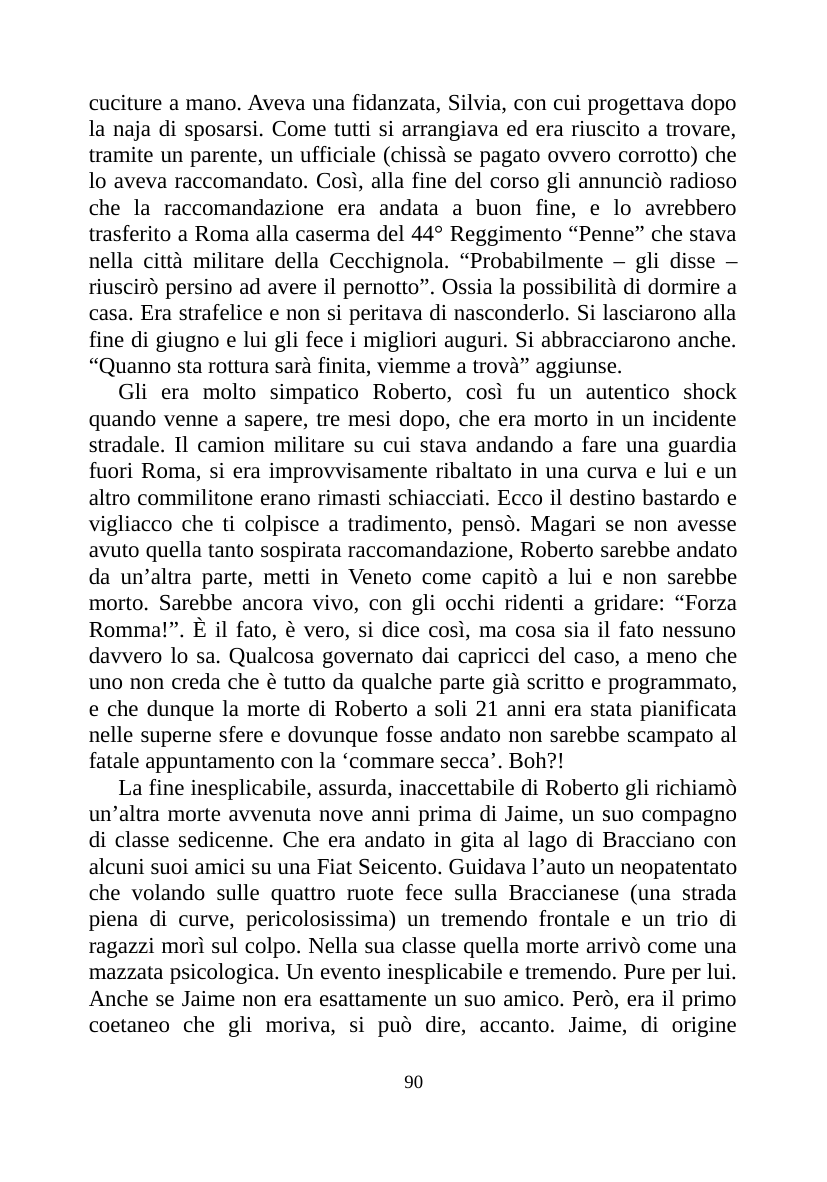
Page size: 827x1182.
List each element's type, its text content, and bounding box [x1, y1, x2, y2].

text cuciture a mano. Aveva una fidanzata, Silvia, con cui progettava dopo la naja di sposarsi. Come tutti si arrangiava ed era riuscito a trovare, tramite un parente, un ufficiale (chissà se pagato ovvero corrotto) che lo aveva raccomandato. Così, alla fine del corso gli annunciò radioso che la raccomandazione era andata a buon fine, e lo avrebbero trasferito a Roma alla caserma del 44° Reggimento “Penne” che stava nella città militare della Cecchignola. “Probabilmente – gli disse – riuscirò persino ad avere il pernotto”. Ossia la possibilità di dormire a casa. Era strafelice e non si peritava di nasconderlo. Si lasciarono alla fine di giugno e lui gli fece i migliori auguri. Si abbracciarono anche. “Quanno sta rottura sarà finita, viemme a trovà” aggiunse. [88, 88, 738, 378]
text Gli era molto simpatico Roberto, così fu un autentico shock quando venne a sapere, tre mesi dopo, che era morto in un incidente stradale. Il camion militare su cui stava andando a fare una guardia fuori Roma, si era improvvisamente ribaltato in una curva e lui e un altro commilitone erano rimasti schiacciati. Ecco il destino bastardo e vigliacco che ti colpisce a tradimento, pensò. Magari se non avesse avuto quella tanto sospirata raccomandazione, Roberto sarebbe andato da un’altra parte, metti in Veneto come capitò a lui e non sarebbe morto. Sarebbe ancora vivo, con gli occhi ridenti a gridare: “Forza Romma!”. È il fato, è vero, si dice così, ma cosa sia il fato nessuno davvero lo sa. Qualcosa governato dai capricci del caso, a meno che uno non creda che è tutto da qualche parte già scritto e programmato, e che dunque la morte di Roberto a soli 21 anni era stata pianificata nelle superne sfere e dovunque fosse andato non sarebbe scampato al fatale appuntamento con la ‘commare secca’. Boh?! [88, 378, 738, 774]
text La fine inesplicabile, assurda, inaccettabile di Roberto gli richiamò un’altra morte avvenuta nove anni prima di Jaime, un suo compagno di classe sedicenne. Che era andato in gita al lago di Bracciano con alcuni suoi amici su una Fiat Seicento. Guidava l’auto un neopatentato che volando sulle quattro ruote fece sulla Braccianese (una strada piena di curve, pericolosissima) un tremendo frontale e un trio di ragazzi morì sul colpo. Nella sua classe quella morte arrivò come una mazzata psicologica. Un evento inesplicabile e tremendo. Pure per lui. Anche se Jaime non era esattamente un suo amico. Però, era il primo coetaneo che gli moriva, si può dire, accanto. Jaime, di origine [88, 774, 738, 1037]
